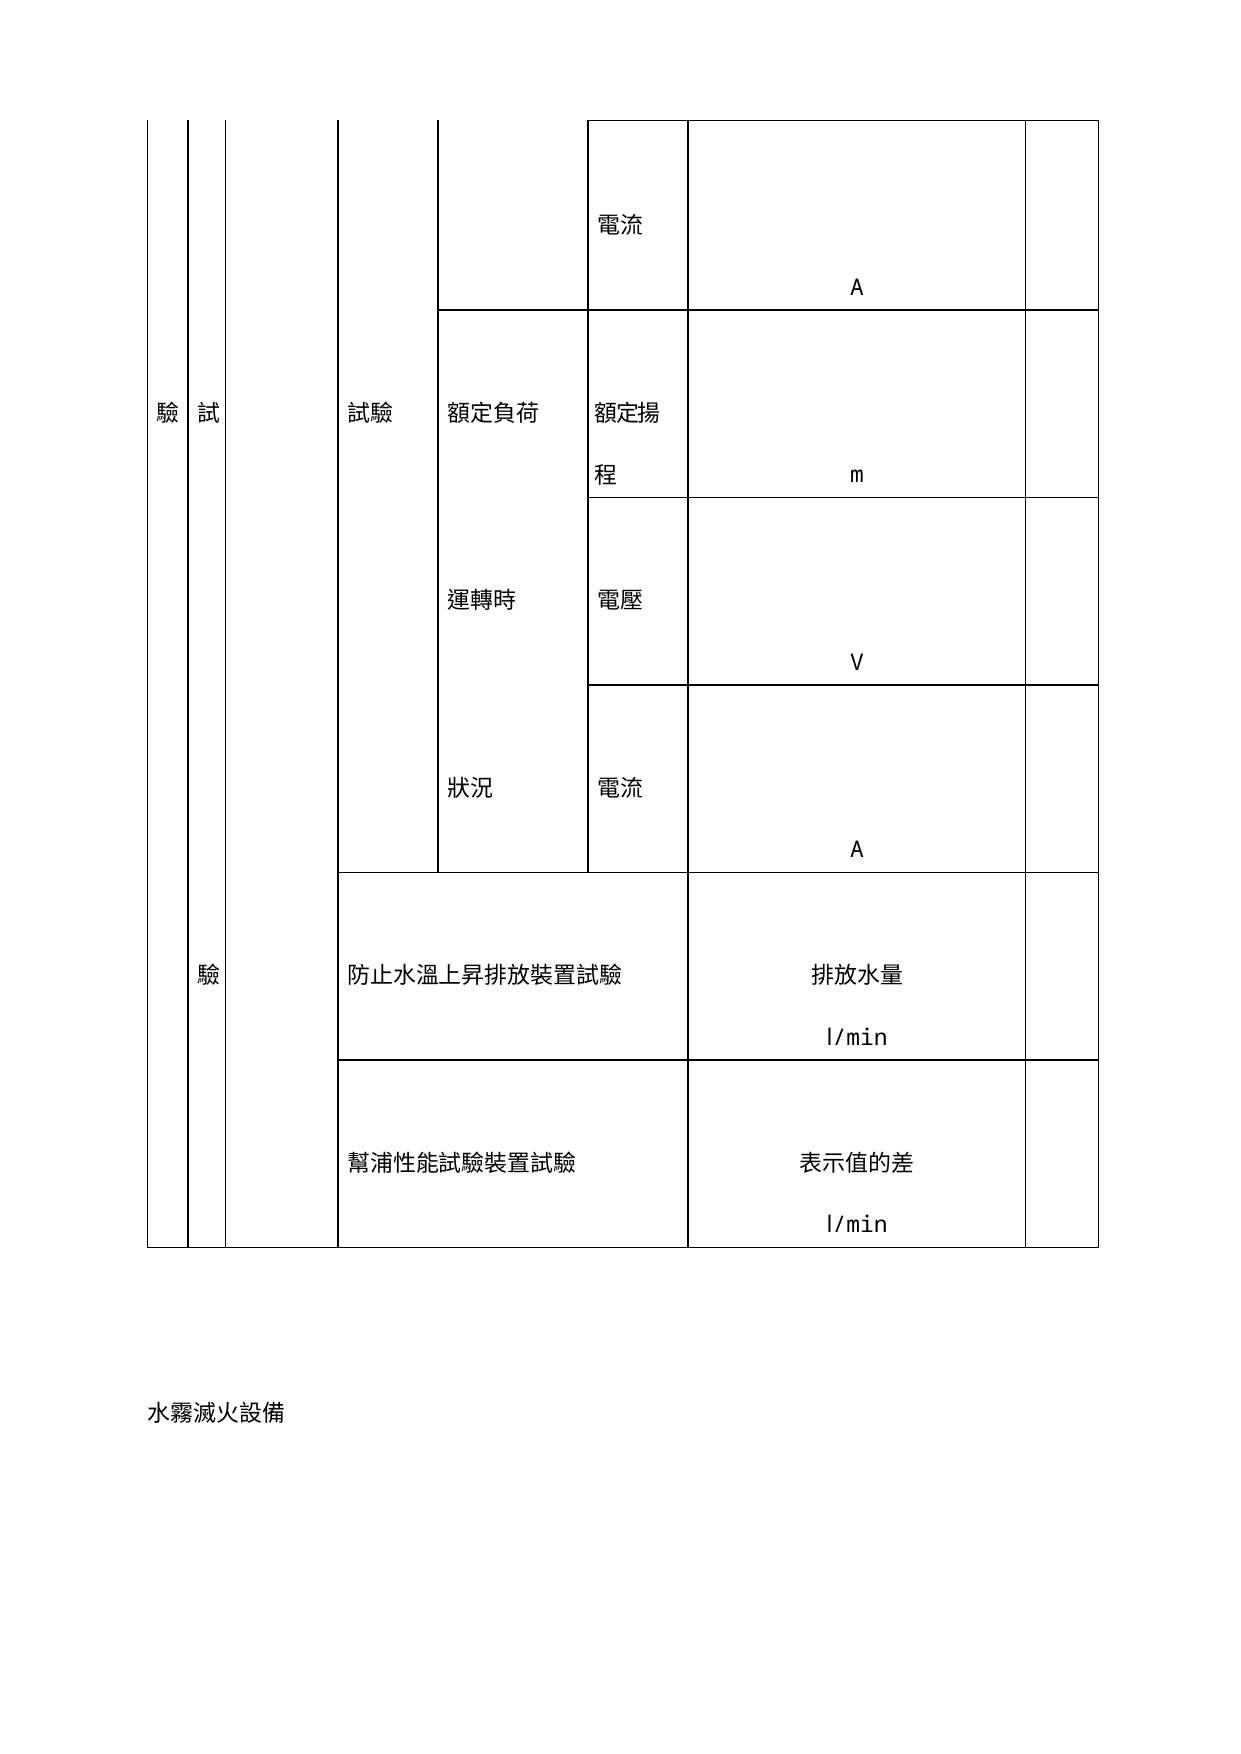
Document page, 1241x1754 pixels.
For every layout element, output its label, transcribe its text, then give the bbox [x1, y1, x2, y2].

table_cell [339, 684, 437, 872]
table_cell 電流 [589, 121, 687, 309]
table_cell 驗 [148, 309, 187, 497]
table_cell 排放水量 l/min [689, 873, 1025, 1059]
table_cell [226, 684, 337, 872]
table_cell V [689, 498, 1025, 684]
table_cell [439, 120, 587, 309]
table_cell [1026, 121, 1098, 309]
table_cell [226, 872, 337, 1059]
table_cell [148, 120, 187, 309]
table_cell [1026, 1061, 1098, 1247]
table_cell [189, 120, 225, 309]
table_cell [226, 1059, 337, 1247]
table_cell [148, 1059, 187, 1247]
table_cell [1026, 686, 1098, 872]
table_cell 電流 [589, 686, 687, 872]
table_cell A [689, 121, 1025, 309]
table_cell [148, 684, 187, 872]
table_cell 防止水溫上昇排放裝置試驗 [339, 873, 687, 1059]
table_cell 運轉時 [439, 497, 587, 684]
table_cell 額定揚程 [589, 311, 687, 497]
table_cell [1026, 311, 1098, 497]
table_cell [189, 684, 225, 872]
table_cell 試 [189, 309, 225, 497]
table_cell 驗 [189, 872, 225, 1059]
table_cell [148, 497, 187, 684]
table_cell m [689, 311, 1025, 497]
table_cell 額定負荷 [439, 311, 587, 497]
table_cell [339, 497, 437, 684]
table_cell [226, 497, 337, 684]
table_cell 電壓 [589, 498, 687, 684]
table_cell [226, 309, 337, 497]
table_cell 狀況 [439, 684, 587, 872]
table_cell [189, 1059, 225, 1247]
table_cell 幫浦性能試驗裝置試驗 [339, 1061, 687, 1247]
table_cell [226, 120, 337, 309]
table_cell [1026, 873, 1098, 1059]
table_cell [148, 872, 187, 1059]
table_cell [189, 497, 225, 684]
table_cell 表示值的差 l/min [689, 1061, 1025, 1247]
table_cell 試驗 [339, 309, 437, 497]
table_cell [1026, 498, 1098, 684]
table_cell A [689, 686, 1025, 872]
text 水霧滅火設備 [148, 1370, 1092, 1432]
table_cell [339, 120, 437, 309]
